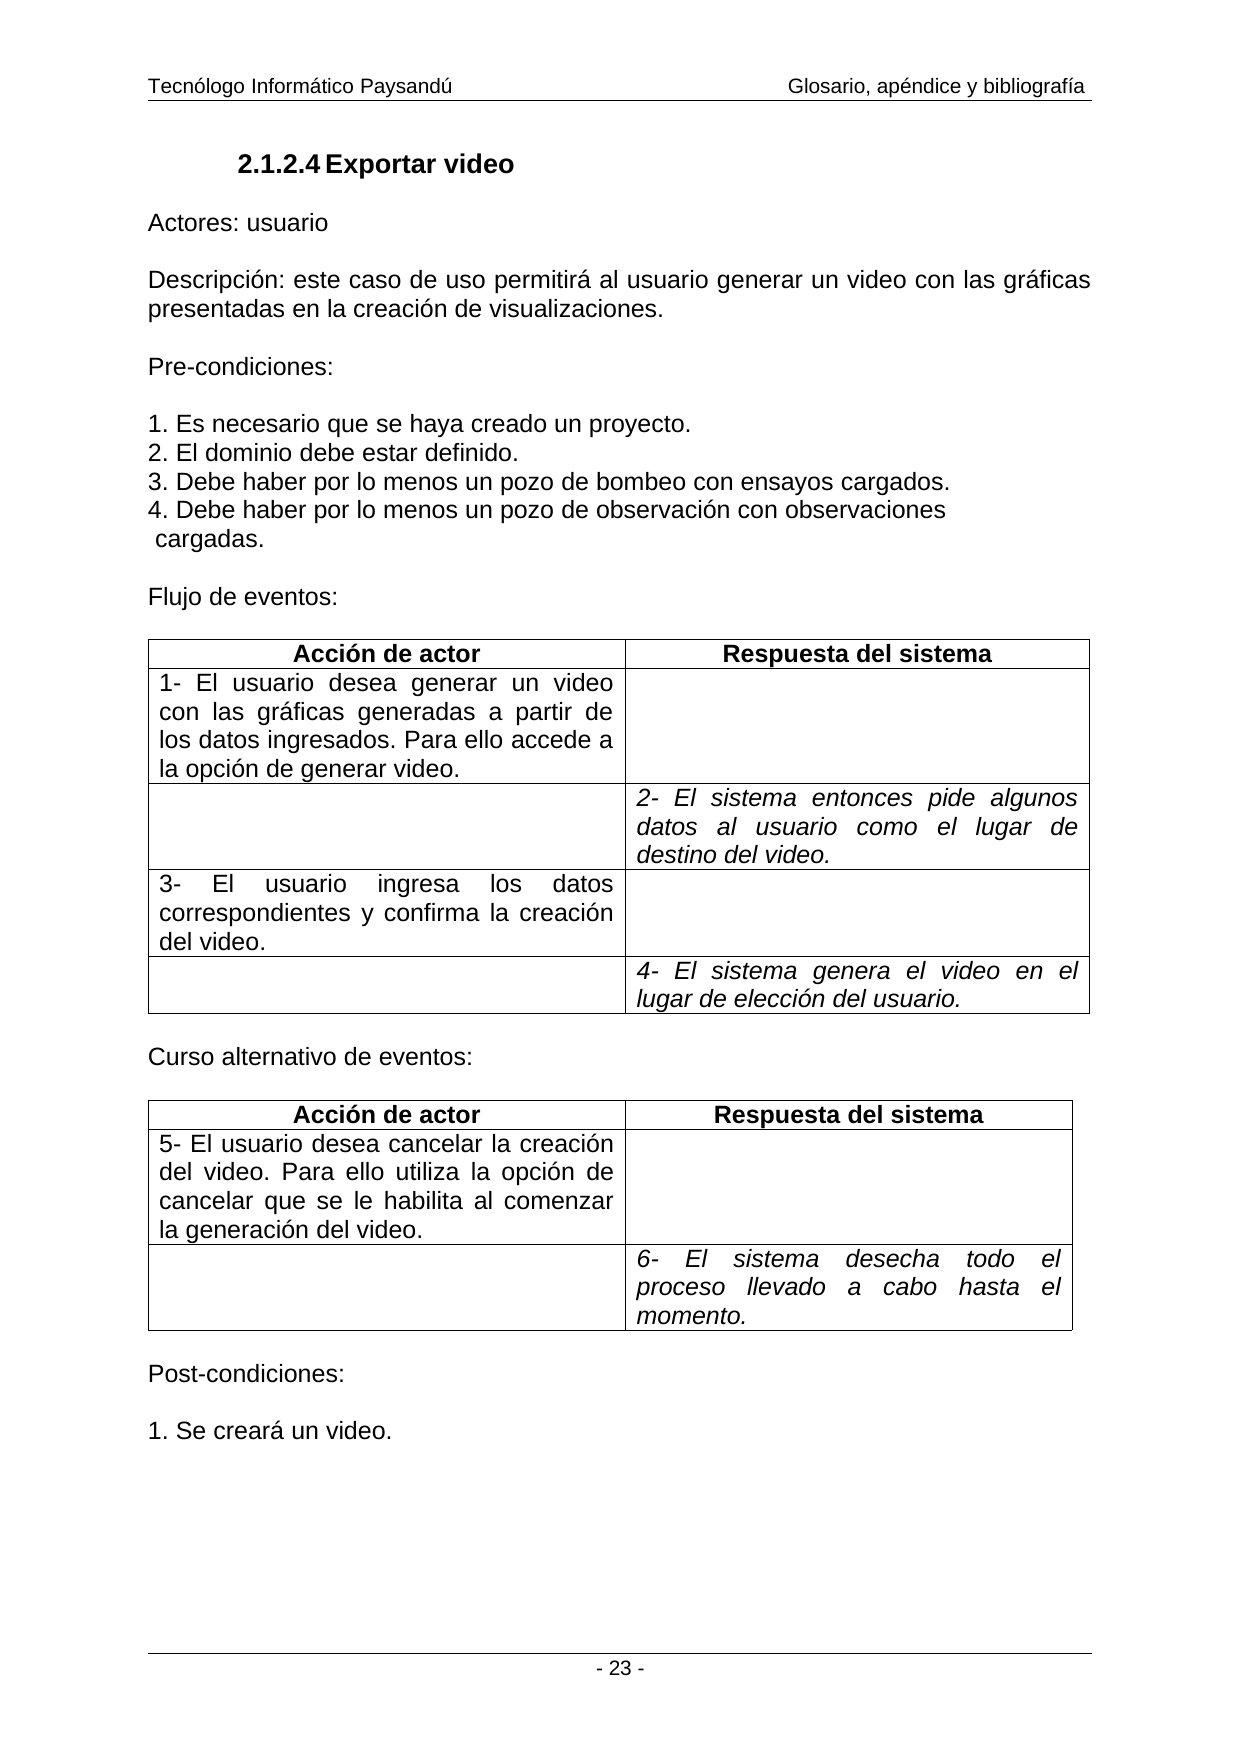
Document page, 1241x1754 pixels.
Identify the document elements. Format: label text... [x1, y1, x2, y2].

text cargadas. [148, 524, 1092, 553]
table_cell 5- El usuario desea cancelar la creación del video. Para ello utiliza la opción de cancelar que se le habilita al comenzar la generación del video. [149, 1130, 625, 1243]
table_cell [626, 870, 1089, 956]
table_cell 4- El sistema genera el video en el lugar de elección del usuario. [626, 957, 1089, 1013]
table_cell 6- El sistema desecha todo el proceso llevado a cabo hasta el momento. [626, 1245, 1072, 1330]
table_header Acción de actor [149, 1101, 625, 1128]
text 1. Se creará un video. [148, 1416, 1092, 1445]
text Pre-condiciones: [148, 351, 1092, 380]
text 1. Es necesario que se haya creado un proyecto. [148, 409, 1092, 438]
text 4. Debe haber por lo menos un pozo de observación con observaciones [148, 495, 1092, 524]
table_cell [626, 669, 1089, 783]
table_cell [149, 957, 625, 1013]
table_cell [149, 784, 625, 869]
subtitle Exportar video [237, 148, 1092, 179]
table_cell 1- El usuario desea generar un video con las gráficas generadas a partir de los datos ingresados. Para ello accede a la opción de generar video. [149, 669, 625, 783]
text Actores: usuario [148, 208, 1092, 236]
table_header Acción de actor [149, 640, 625, 668]
text Descripción: este caso de uso permitirá al usuario generar un video con las gráficas presentadas en la creación de visualizaciones. [148, 265, 1092, 323]
table_cell 3- El usuario ingresa los datos correspondientes y confirma la creación del video. [149, 870, 625, 956]
table_cell 2- El sistema entonces pide algunos datos al usuario como el lugar de destino del video. [626, 784, 1089, 869]
table_cell [626, 1130, 1072, 1243]
table_header Respuesta del sistema [626, 1101, 1072, 1128]
table_cell [149, 1245, 625, 1330]
text Flujo de eventos: [148, 581, 1092, 610]
text Post-condiciones: [148, 1359, 1092, 1387]
text 3. Debe haber por lo menos un pozo de bombeo con ensayos cargados. [148, 466, 1092, 495]
text 2. El dominio debe estar definido. [148, 438, 1092, 466]
table_header Respuesta del sistema [626, 640, 1089, 668]
text Curso alternativo de eventos: [148, 1042, 1092, 1071]
